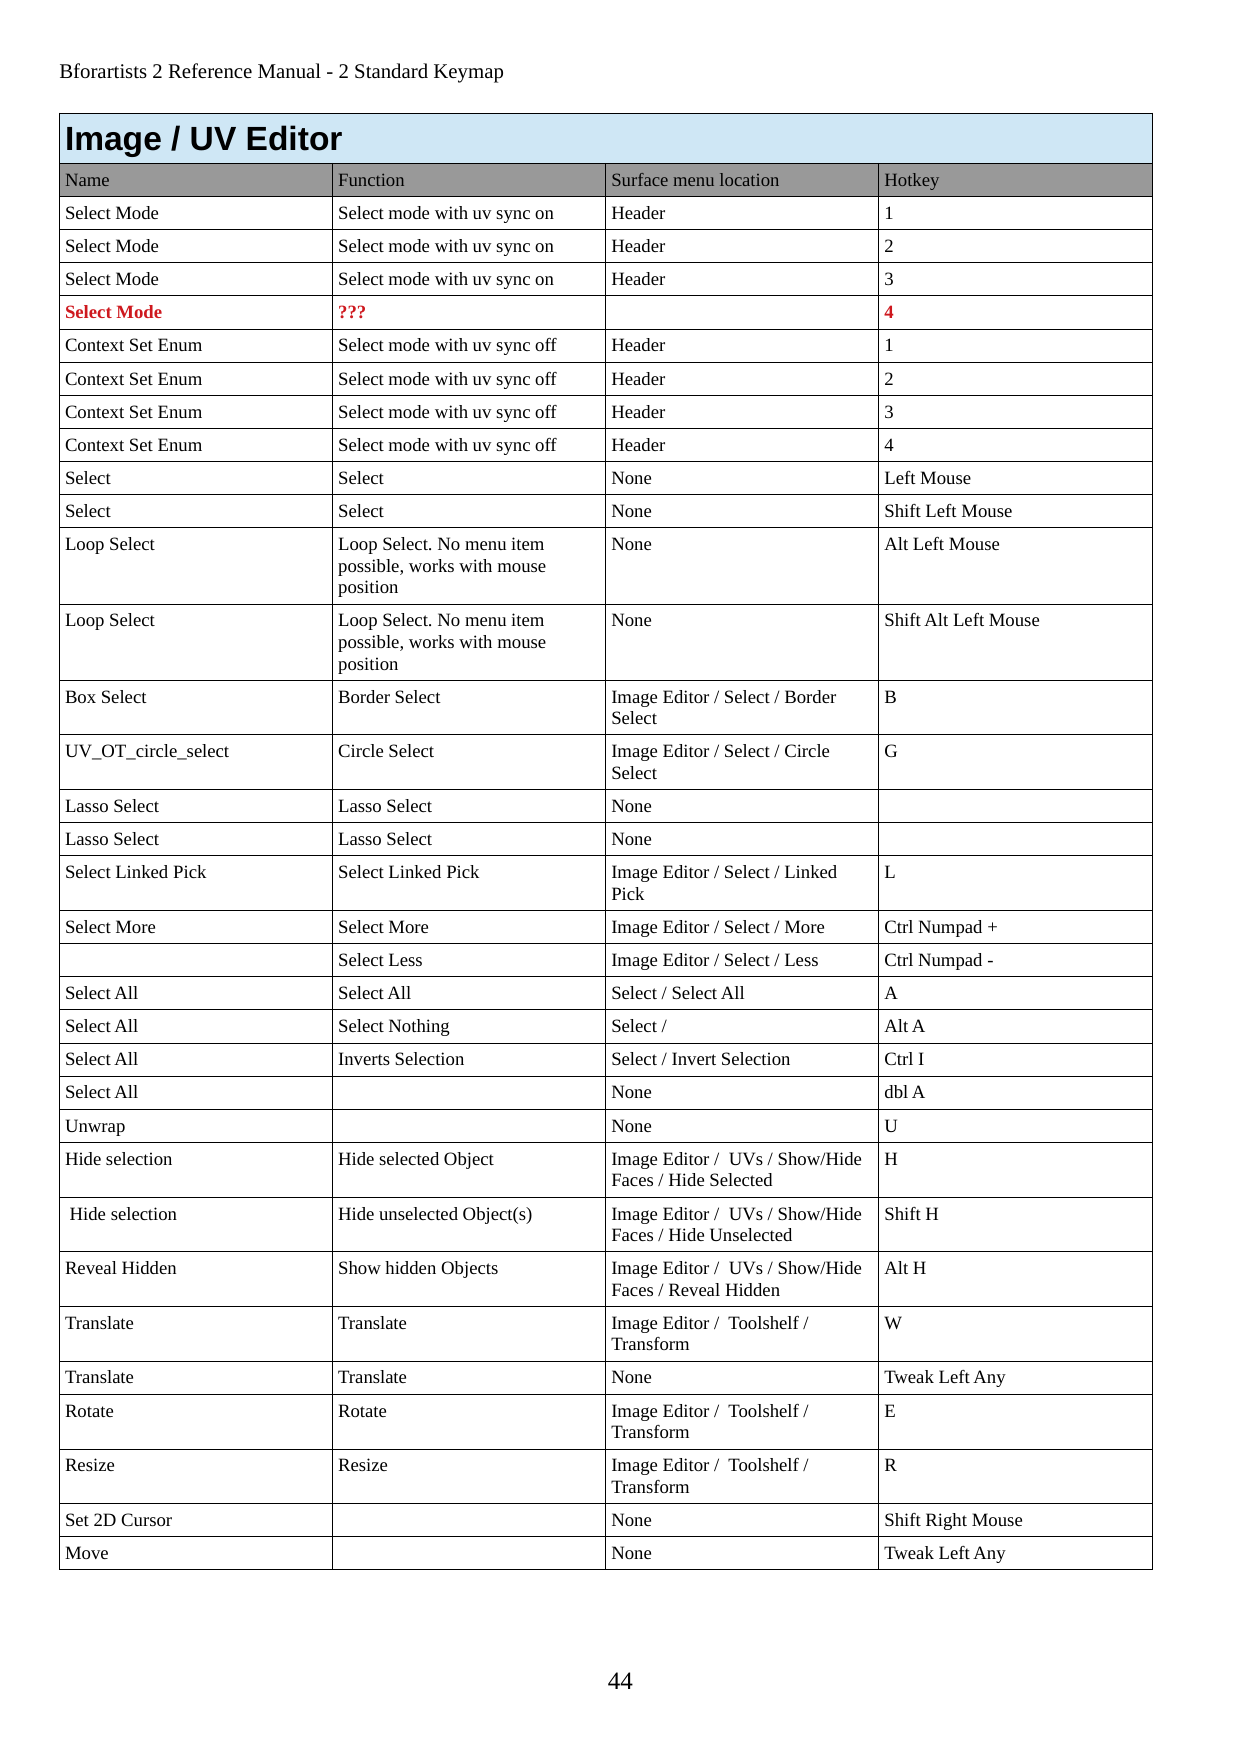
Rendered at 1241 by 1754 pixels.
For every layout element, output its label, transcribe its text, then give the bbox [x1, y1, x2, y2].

table_cell Inverts Selection [333, 1044, 605, 1076]
table_cell Context Set Enum [60, 330, 332, 362]
table_cell Image Editor / Toolshelf / Transform [606, 1395, 878, 1448]
table_cell Context Set Enum [60, 396, 332, 428]
table_cell Circle Select [333, 735, 605, 789]
table_cell Select Mode [60, 197, 332, 229]
table_cell Translate [333, 1307, 605, 1361]
table_cell Hide selection [60, 1143, 332, 1197]
table_cell Reveal Hidden [60, 1252, 332, 1306]
table_cell [879, 790, 1152, 822]
table_cell 3 [879, 263, 1152, 295]
table_cell Hotkey [879, 164, 1152, 196]
table_cell G [879, 735, 1152, 789]
table_cell Loop Select. No menu item possible, works with mouse position [333, 528, 605, 603]
table_cell Header [606, 197, 878, 229]
table_cell Show hidden Objects [333, 1252, 605, 1306]
table_cell Alt Left Mouse [879, 528, 1152, 603]
table_cell Translate [333, 1362, 605, 1394]
table_cell Select [60, 495, 332, 527]
table_cell Border Select [333, 681, 605, 734]
table_cell None [606, 495, 878, 527]
table_cell 1 [879, 330, 1152, 362]
table_cell Header [606, 396, 878, 428]
table_cell Select mode with uv sync off [333, 429, 605, 461]
table_cell U [879, 1110, 1152, 1142]
table_cell H [879, 1143, 1152, 1197]
table_cell Lasso Select [333, 790, 605, 822]
table_header Image / UV Editor [60, 114, 1152, 163]
table_cell [879, 823, 1152, 855]
table_cell Context Set Enum [60, 363, 332, 395]
table_cell Alt H [879, 1252, 1152, 1306]
table_cell 4 [879, 296, 1152, 328]
table_cell B [879, 681, 1152, 734]
table_cell Select More [60, 911, 332, 943]
table_cell UV_OT_circle_select [60, 735, 332, 789]
table_cell Image Editor / UVs / Show/Hide Faces / Hide Selected [606, 1143, 878, 1197]
table_cell Image Editor / Toolshelf / Transform [606, 1450, 878, 1503]
table_cell Rotate [333, 1395, 605, 1448]
table_cell Select Linked Pick [333, 856, 605, 910]
table_cell Box Select [60, 681, 332, 734]
table_cell Shift Alt Left Mouse [879, 605, 1152, 680]
table_cell Shift Left Mouse [879, 495, 1152, 527]
table_cell Resize [333, 1450, 605, 1503]
table_cell Ctrl Numpad - [879, 944, 1152, 976]
table_cell 2 [879, 363, 1152, 395]
table_cell None [606, 528, 878, 603]
table_cell Left Mouse [879, 462, 1152, 494]
table_cell None [606, 1537, 878, 1569]
table_cell Header [606, 230, 878, 262]
table_cell Select mode with uv sync off [333, 363, 605, 395]
table_cell Translate [60, 1307, 332, 1361]
table_cell Image Editor / UVs / Show/Hide Faces / Reveal Hidden [606, 1252, 878, 1306]
table_cell Select mode with uv sync off [333, 396, 605, 428]
table_cell Select [333, 495, 605, 527]
table_cell Name [60, 164, 332, 196]
table_cell None [606, 1504, 878, 1536]
table_cell Rotate [60, 1395, 332, 1448]
table_cell Header [606, 263, 878, 295]
table_cell Tweak Left Any [879, 1537, 1152, 1569]
table_cell Unwrap [60, 1110, 332, 1142]
table_cell ??? [333, 296, 605, 328]
table_cell [606, 296, 878, 328]
table_cell Lasso Select [333, 823, 605, 855]
table_cell Translate [60, 1362, 332, 1394]
table_cell Header [606, 429, 878, 461]
table_cell Select [60, 462, 332, 494]
table_cell Shift H [879, 1198, 1152, 1251]
table_cell W [879, 1307, 1152, 1361]
table_cell Select All [333, 977, 605, 1009]
table_cell R [879, 1450, 1152, 1503]
table_cell Select mode with uv sync on [333, 197, 605, 229]
table_cell Image Editor / Select / Less [606, 944, 878, 976]
table_cell Select Nothing [333, 1010, 605, 1042]
table_cell [333, 1077, 605, 1109]
table_cell Image Editor / Select / More [606, 911, 878, 943]
table_cell Select All [60, 1077, 332, 1109]
table_cell Select mode with uv sync on [333, 263, 605, 295]
table_cell [60, 944, 332, 976]
table_cell Header [606, 363, 878, 395]
table_cell Select All [60, 1044, 332, 1076]
table_cell 2 [879, 230, 1152, 262]
table_cell L [879, 856, 1152, 910]
table_cell Image Editor / Toolshelf / Transform [606, 1307, 878, 1361]
table_cell Select / [606, 1010, 878, 1042]
table_cell Context Set Enum [60, 429, 332, 461]
table_cell Lasso Select [60, 790, 332, 822]
table_cell Select All [60, 1010, 332, 1042]
table_cell Ctrl I [879, 1044, 1152, 1076]
table_cell Select [333, 462, 605, 494]
table_cell Loop Select. No menu item possible, works with mouse position [333, 605, 605, 680]
table_cell [333, 1110, 605, 1142]
table_cell Image Editor / Select / Linked Pick [606, 856, 878, 910]
table_cell Function [333, 164, 605, 196]
table_cell Select / Invert Selection [606, 1044, 878, 1076]
table_cell Hide selected Object [333, 1143, 605, 1197]
table_cell Select Less [333, 944, 605, 976]
table_cell Shift Right Mouse [879, 1504, 1152, 1536]
table_cell None [606, 605, 878, 680]
table_cell Loop Select [60, 605, 332, 680]
table_cell Loop Select [60, 528, 332, 603]
table_cell Alt A [879, 1010, 1152, 1042]
table_cell Image Editor / UVs / Show/Hide Faces / Hide Unselected [606, 1198, 878, 1251]
table_cell [333, 1504, 605, 1536]
table_cell A [879, 977, 1152, 1009]
table_cell Tweak Left Any [879, 1362, 1152, 1394]
table_cell Ctrl Numpad + [879, 911, 1152, 943]
table_cell 3 [879, 396, 1152, 428]
table_cell dbl A [879, 1077, 1152, 1109]
table_cell [333, 1537, 605, 1569]
table_cell 4 [879, 429, 1152, 461]
table_cell Select More [333, 911, 605, 943]
table_cell None [606, 1077, 878, 1109]
table_cell None [606, 1362, 878, 1394]
table_cell Set 2D Cursor [60, 1504, 332, 1536]
table_cell 1 [879, 197, 1152, 229]
table_cell Select mode with uv sync off [333, 330, 605, 362]
table_cell Select Mode [60, 263, 332, 295]
table_cell None [606, 462, 878, 494]
table_cell Lasso Select [60, 823, 332, 855]
table_cell Header [606, 330, 878, 362]
table_cell Hide selection [60, 1198, 332, 1251]
table_cell E [879, 1395, 1152, 1448]
table_cell Select Linked Pick [60, 856, 332, 910]
table_cell Image Editor / Select / Circle Select [606, 735, 878, 789]
table_cell Select mode with uv sync on [333, 230, 605, 262]
table_cell None [606, 790, 878, 822]
table_cell Select All [60, 977, 332, 1009]
table_cell Resize [60, 1450, 332, 1503]
table_cell Hide unselected Object(s) [333, 1198, 605, 1251]
table_cell Surface menu location [606, 164, 878, 196]
table_cell Move [60, 1537, 332, 1569]
table_cell Select Mode [60, 230, 332, 262]
table_cell None [606, 823, 878, 855]
table_cell None [606, 1110, 878, 1142]
table_cell Select Mode [60, 296, 332, 328]
table_cell Image Editor / Select / Border Select [606, 681, 878, 734]
table_cell Select / Select All [606, 977, 878, 1009]
